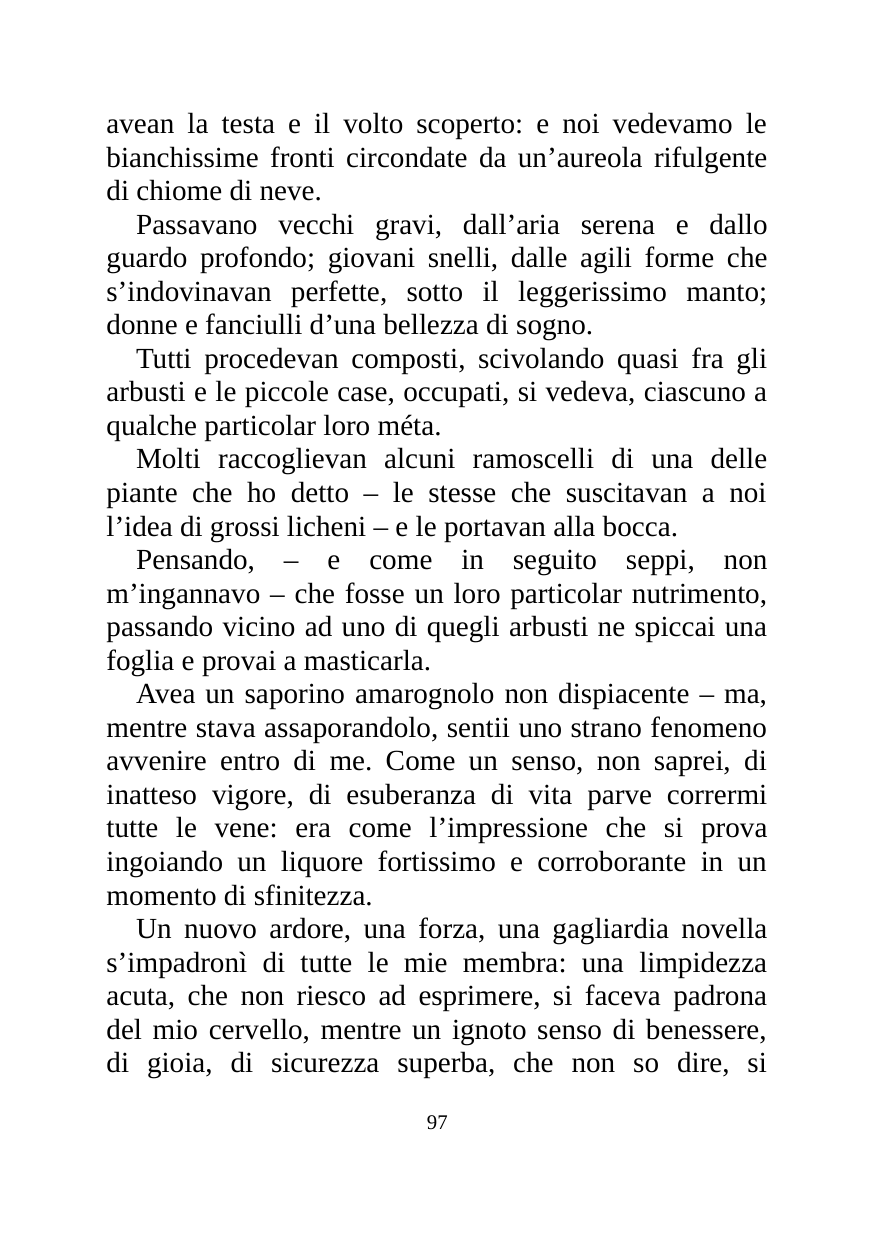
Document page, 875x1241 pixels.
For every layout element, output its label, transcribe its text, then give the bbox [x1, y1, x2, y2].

text avean la testa e il volto scoperto: e noi vedevamo le bianchissime fronti circondate da un’aureola rifulgente di chiome di neve. [106, 106, 768, 207]
text Pensando, – e come in seguito seppi, non m’ingannavo – che fosse un loro particolar nutrimento, passando vicino ad uno di quegli arbusti ne spiccai una foglia e provai a masticarla. [106, 542, 768, 676]
text Un nuovo ardore, una forza, una gagliardia novella s’impadronì di tutte le mie membra: una limpidezza acuta, che non riesco ad esprimere, si faceva padrona del mio cervello, mentre un ignoto senso di benessere, di gioia, di sicurezza superba, che non so dire, si [106, 911, 768, 1079]
text Passavano vecchi gravi, dall’aria serena e dallo guardo profondo; giovani snelli, dalle agili forme che s’indovinavan perfette, sotto il leggerissimo manto; donne e fanciulli d’una bellezza di sogno. [106, 207, 768, 341]
text Molti raccoglievan alcuni ramoscelli di una delle piante che ho detto – le stesse che suscitavan a noi l’idea di grossi licheni – e le portavan alla bocca. [106, 442, 768, 542]
text Avea un saporino amarognolo non dispiacente – ma, mentre stava assaporandolo, sentii uno strano fenomeno avvenire entro di me. Come un senso, non saprei, di inatteso vigore, di esuberanza di vita parve corrermi tutte le vene: era come l’impressione che si prova ingoiando un liquore fortissimo e corroborante in un momento di sfinitezza. [106, 676, 768, 911]
text Tutti procedevan composti, scivolando quasi fra gli arbusti e le piccole case, occupati, si vedeva, ciascuno a qualche particolar loro méta. [106, 341, 768, 442]
